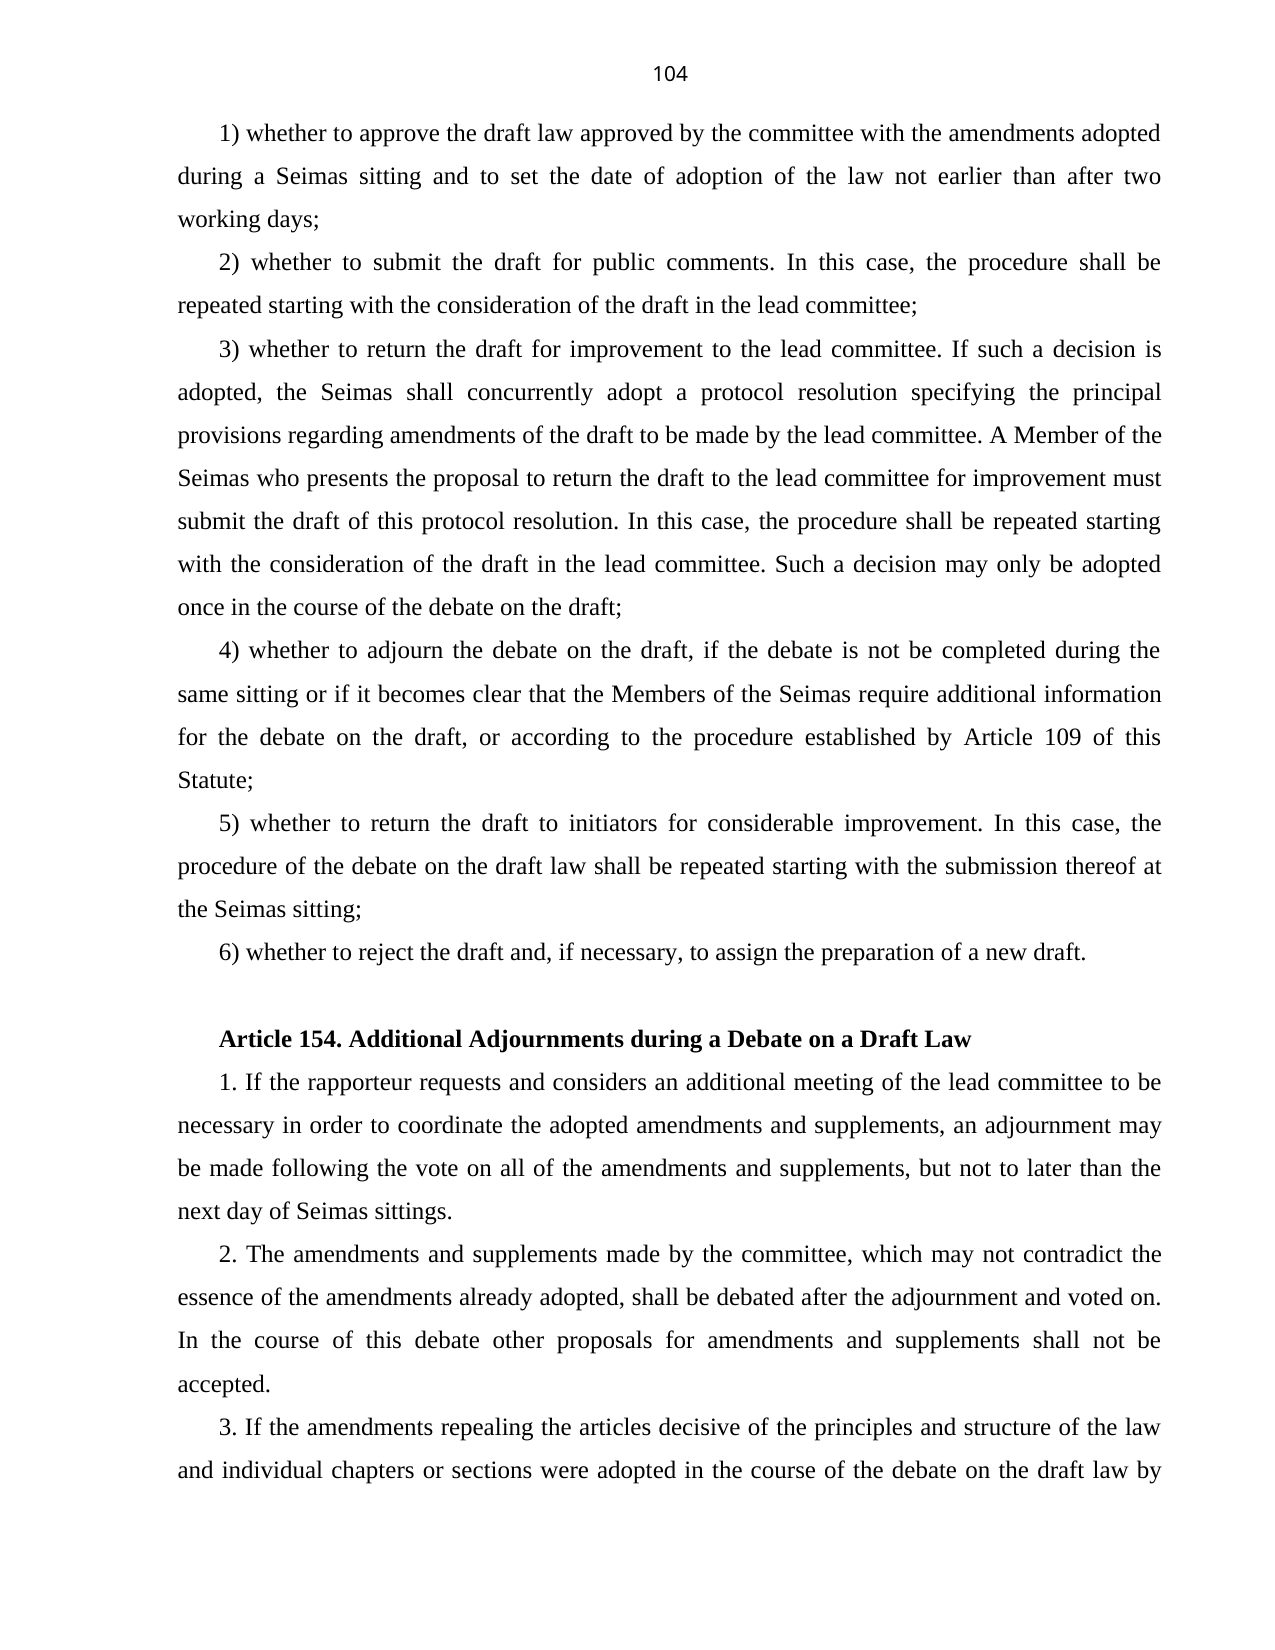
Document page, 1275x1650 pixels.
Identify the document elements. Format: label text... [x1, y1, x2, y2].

text 1) whether to approve the draft law approved by the committee with the amendments adopted during a Seimas sitting and to set the date of adoption of the law not earlier than after two working days; [177, 118, 1163, 233]
text 6) whether to reject the draft and, if necessary, to assign the preparation of a new draft. [177, 937, 1163, 966]
text 5) whether to return the draft to initiators for considerable improvement. In this case, the procedure of the debate on the draft law shall be repeated starting with the submission thereof at the Seimas sitting; [177, 808, 1163, 923]
text 2) whether to submit the draft for public comments. In this case, the procedure shall be repeated starting with the consideration of the draft in the lead committee; [177, 247, 1163, 319]
text 3. If the amendments repealing the articles decisive of the principles and structure of the law and individual chapters or sections were adopted in the course of the debate on the draft law by [177, 1412, 1163, 1484]
text 3) whether to return the draft for improvement to the lead committee. If such a decision is adopted, the Seimas shall concurrently adopt a protocol resolution specifying the principal provisions regarding amendments of the draft to be made by the lead committee. A Member of the Seimas who presents the proposal to return the draft to the lead committee for improvement must submit the draft of this protocol resolution. In this case, the procedure shall be repeated starting with the consideration of the draft in the lead committee. Such a decision may only be adopted once in the course of the debate on the draft; [177, 334, 1163, 621]
text 1. If the rapporteur requests and considers an additional meeting of the lead committee to be necessary in order to coordinate the adopted amendments and supplements, an adjournment may be made following the vote on all of the amendments and supplements, but not to later than the next day of Seimas sittings. [177, 1067, 1163, 1225]
text Article 154. Additional Adjournments during a Debate on a Draft Law [177, 1024, 1163, 1052]
text 4) whether to adjourn the debate on the draft, if the debate is not be completed during the same sitting or if it becomes clear that the Members of the Seimas require additional information for the debate on the draft, or according to the procedure established by Article 109 of this Statute; [177, 636, 1163, 794]
text 2. The amendments and supplements made by the committee, which may not contradict the essence of the amendments already adopted, shall be debated after the adjournment and voted on. In the course of this debate other proposals for amendments and supplements shall not be accepted. [177, 1239, 1163, 1397]
